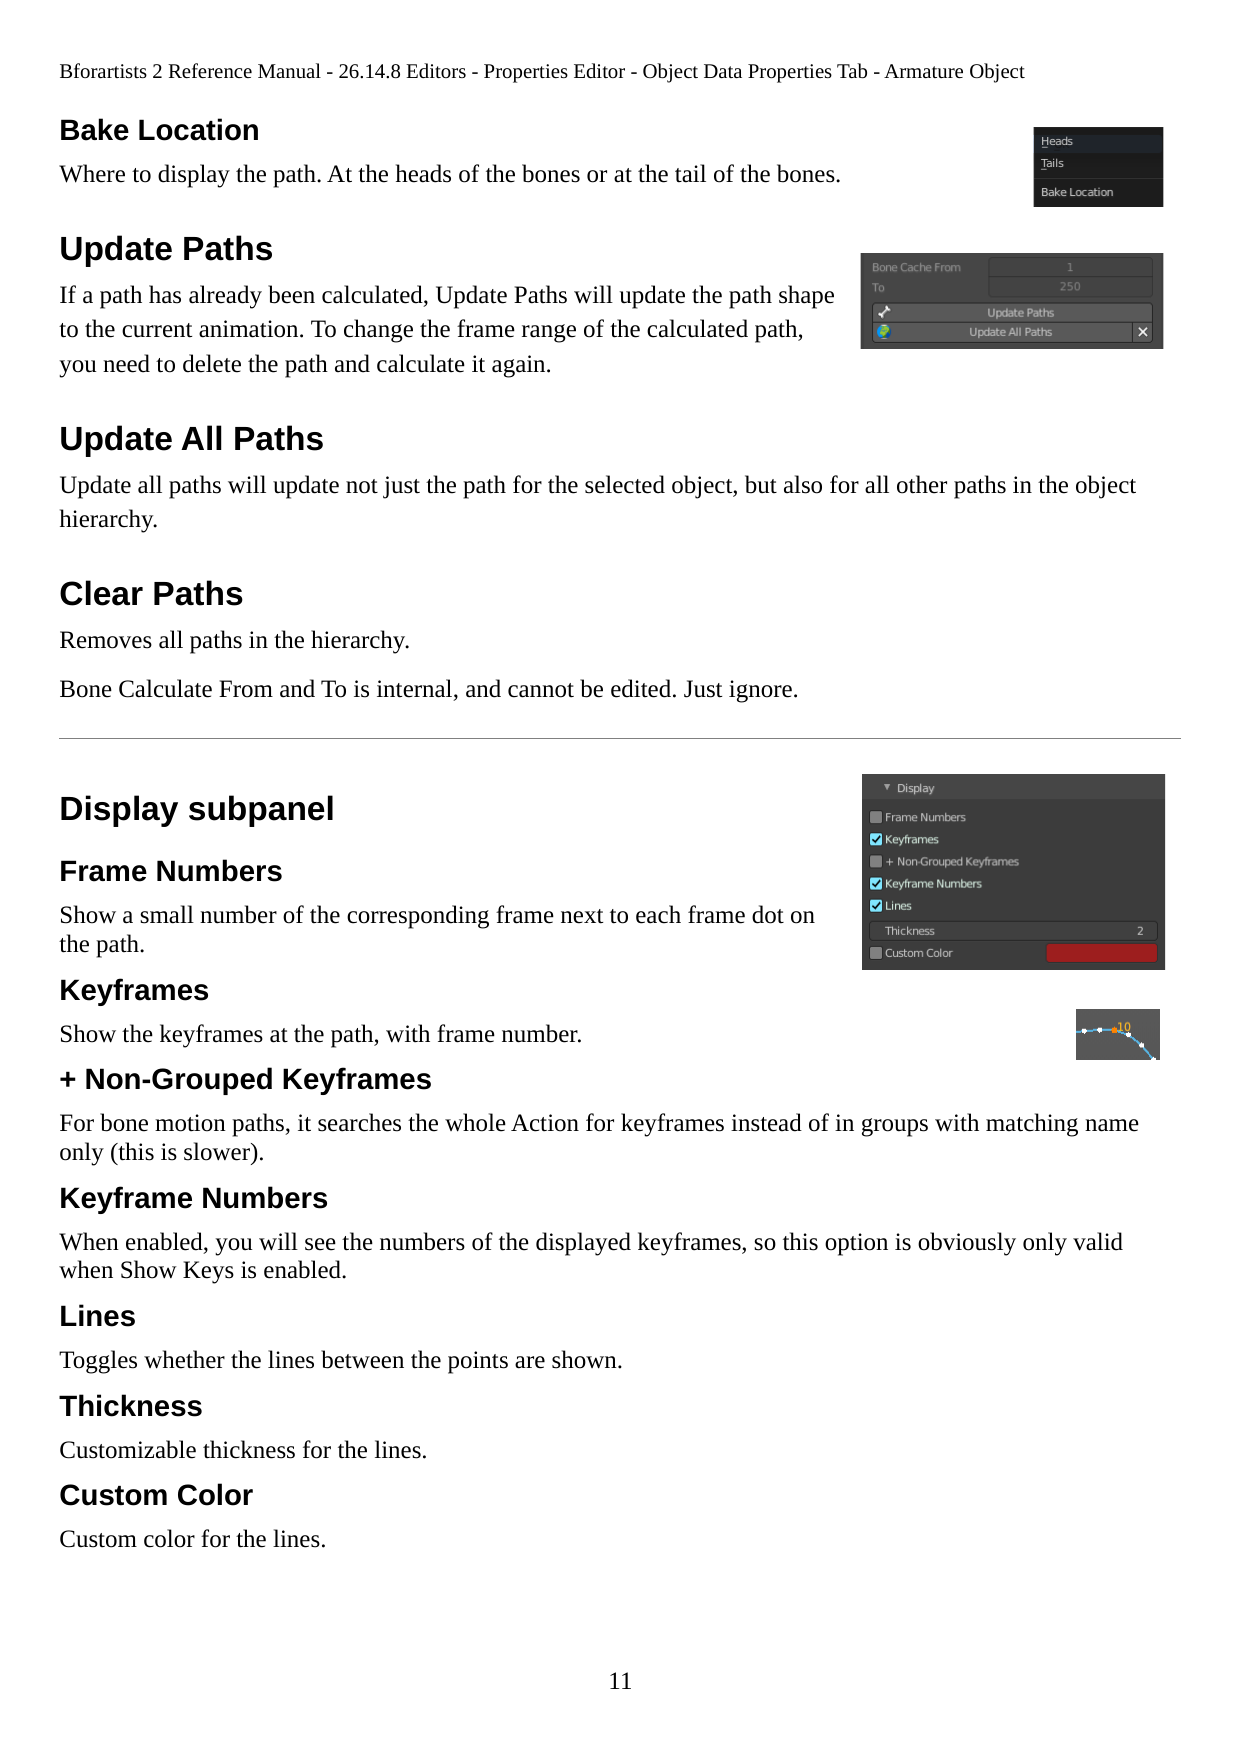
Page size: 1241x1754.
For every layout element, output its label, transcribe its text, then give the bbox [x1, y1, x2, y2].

text If a path has already been calculated, Update Paths will update the path shape to the current animation. To change the frame range of the calculated path, you need to delete the path and calculate it again. [59, 280, 1181, 378]
subtitle Custom Color [59, 1478, 1181, 1512]
subtitle Keyframe Numbers [59, 1181, 1181, 1214]
subtitle Clear Paths [59, 574, 1181, 613]
picture [860, 253, 1164, 349]
subtitle Update All Paths [59, 419, 1181, 457]
text Where to display the path. At the heads of the bones or at the tail of the bones. [59, 159, 1033, 188]
picture [1076, 1009, 1160, 1060]
text Removes all paths in the hierarchy. [59, 625, 1181, 654]
subtitle Display subpanel [59, 788, 862, 827]
text Toggles whether the lines between the points are shown. [59, 1345, 1181, 1374]
text Show a small number of the corresponding frame next to each frame dot on the path. [59, 901, 862, 958]
text Customizable thickness for the lines. [59, 1435, 1181, 1463]
subtitle Bake Location [59, 113, 1181, 146]
text When enabled, you will see the numbers of the displayed keyframes, so this option is obviously only valid when Show Keys is enabled. [59, 1227, 1181, 1284]
subtitle [1166, 854, 1181, 888]
subtitle Thickness [59, 1388, 1181, 1422]
subtitle Update Paths [59, 229, 1181, 267]
picture [1033, 127, 1164, 207]
subtitle Frame Numbers [59, 854, 862, 888]
text For bone motion paths, it searches the whole Action for keyframes instead of in groups with matching name only (this is slower). [59, 1108, 1181, 1166]
text Update all paths will update not just the path for the selected object, but also for all other paths in the object hierarchy. [59, 470, 1181, 533]
text Custom color for the lines. [59, 1524, 1181, 1553]
text Show the keyframes at the path, with frame number. [59, 1019, 1076, 1048]
picture [862, 774, 1166, 970]
subtitle Keyframes [59, 973, 1181, 1006]
subtitle Lines [59, 1299, 1181, 1333]
text Bone Calculate From and To is internal, and cannot be edited. Just ignore. [59, 674, 1181, 703]
subtitle + Non-Grouped Keyframes [59, 1062, 1181, 1096]
subtitle [1166, 788, 1181, 827]
